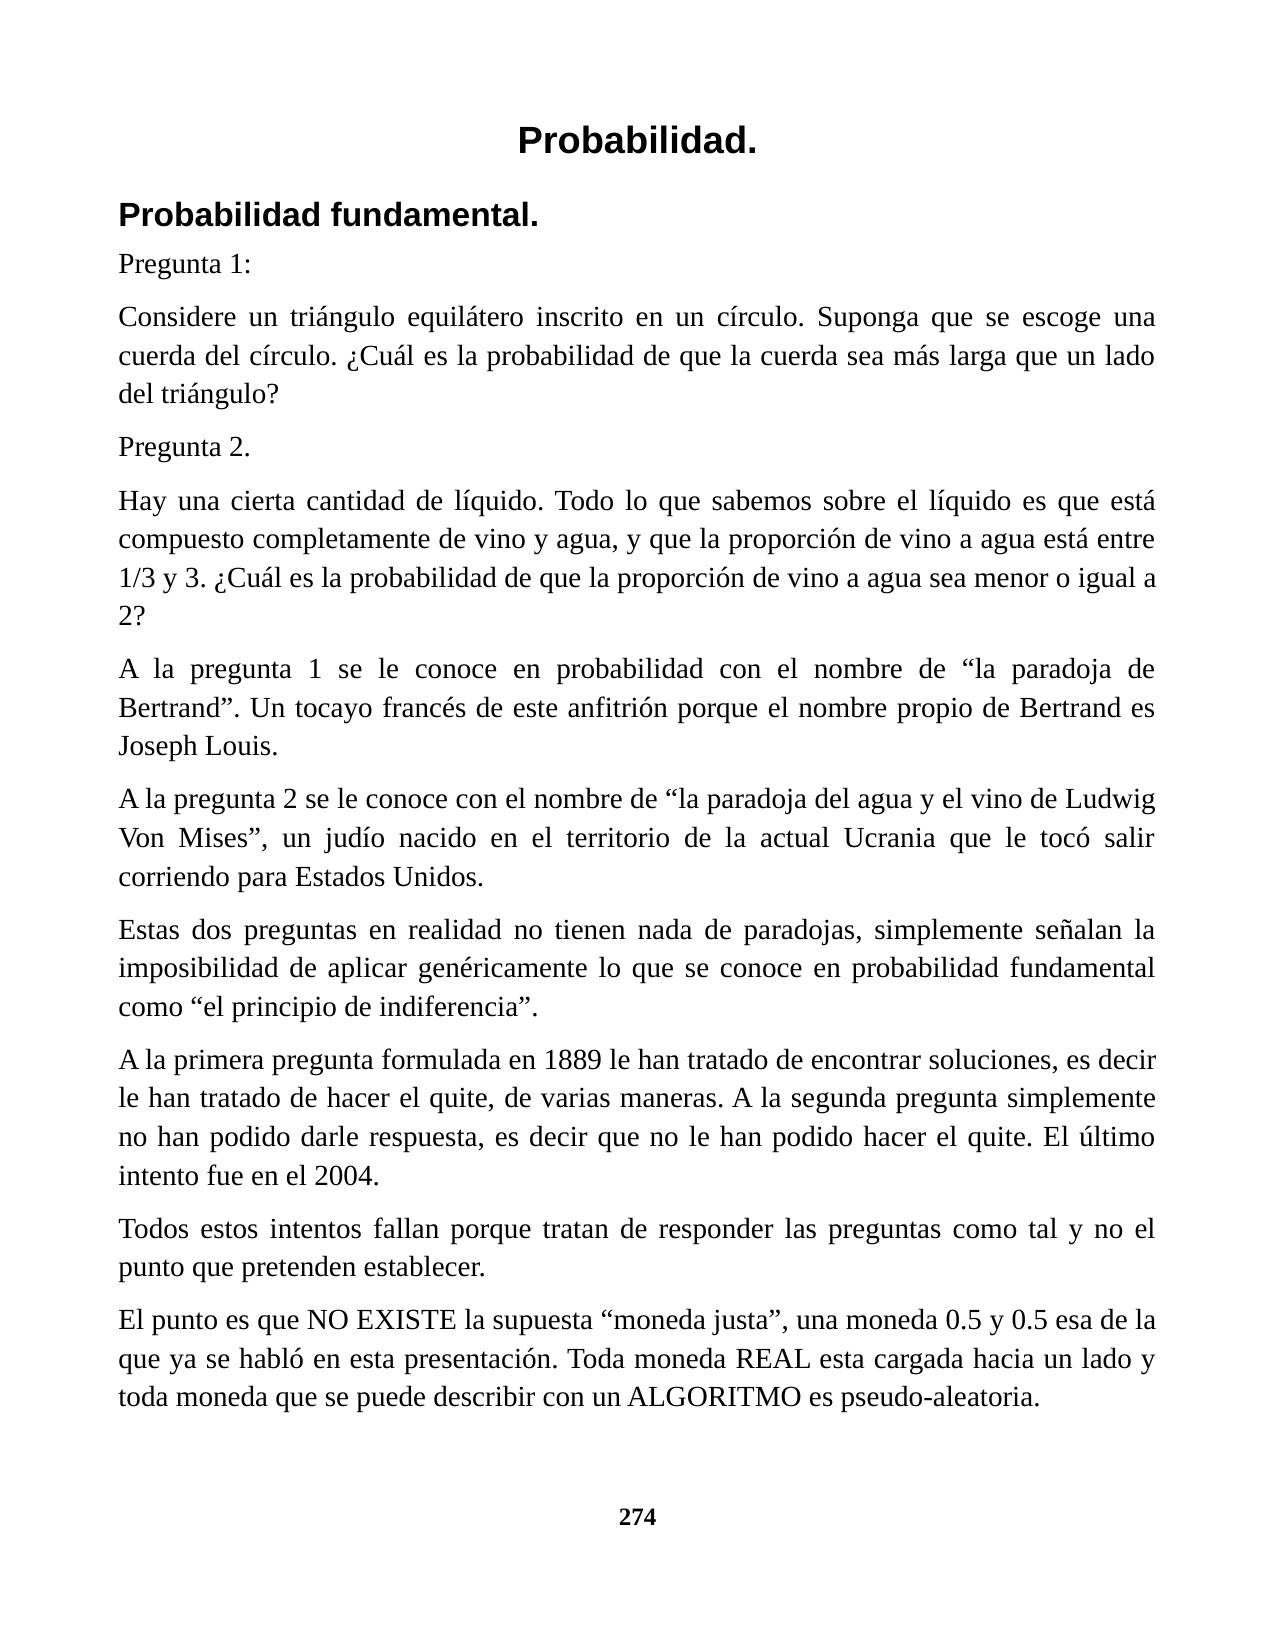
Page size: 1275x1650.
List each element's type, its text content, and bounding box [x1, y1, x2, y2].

text Todos estos intentos fallan porque tratan de responder las preguntas como tal y no el punto que pretenden establecer. [118, 1211, 1157, 1283]
text A la pregunta 1 se le conoce en probabilidad con el nombre de “la paradoja de Bertrand”. Un tocayo francés de este anfitrión porque el nombre propio de Bertrand es Joseph Louis. [118, 651, 1157, 762]
subtitle Probabilidad fundamental. [118, 195, 1157, 234]
text Pregunta 1: [118, 246, 1157, 280]
text A la primera pregunta formulada en 1889 le han tratado de encontrar soluciones, es decir le han tratado de hacer el quite, de varias maneras. A la segunda pregunta simplemente no han podido darle respuesta, es decir que no le han podido hacer el quite. El último intento fue en el 2004. [118, 1042, 1157, 1191]
text Estas dos preguntas en realidad no tienen nada de paradojas, simplemente señalan la imposibilidad de aplicar genéricamente lo que se conoce en probabilidad fundamental como “el principio de indiferencia”. [118, 912, 1157, 1022]
text Pregunta 2. [118, 429, 1157, 463]
text El punto es que NO EXISTE la supuesta “moneda justa”, una moneda 0.5 y 0.5 esa de la que ya se habló en esta presentación. Toda moneda REAL esta cargada hacia un lado y toda moneda que se puede describir con un ALGORITMO es pseudo-aleatoria. [118, 1302, 1157, 1413]
text Hay una cierta cantidad de líquido. Todo lo que sabemos sobre el líquido es que está compuesto completamente de vino y agua, y que la proporción de vino a agua está entre 1/3 y 3. ¿Cuál es la probabilidad de que la proporción de vino a agua sea menor o igual a 2? [118, 483, 1157, 632]
text Considere un triángulo equilátero inscrito en un círculo. Suponga que se escoge una cuerda del círculo. ¿Cuál es la probabilidad de que la cuerda sea más larga que un lado del triángulo? [118, 299, 1157, 410]
subtitle Probabilidad. [118, 118, 1157, 162]
text A la pregunta 2 se le conoce con el nombre de “la paradoja del agua y el vino de Ludwig Von Mises”, un judío nacido en el territorio de la actual Ucrania que le tocó salir corriendo para Estados Unidos. [118, 782, 1157, 892]
